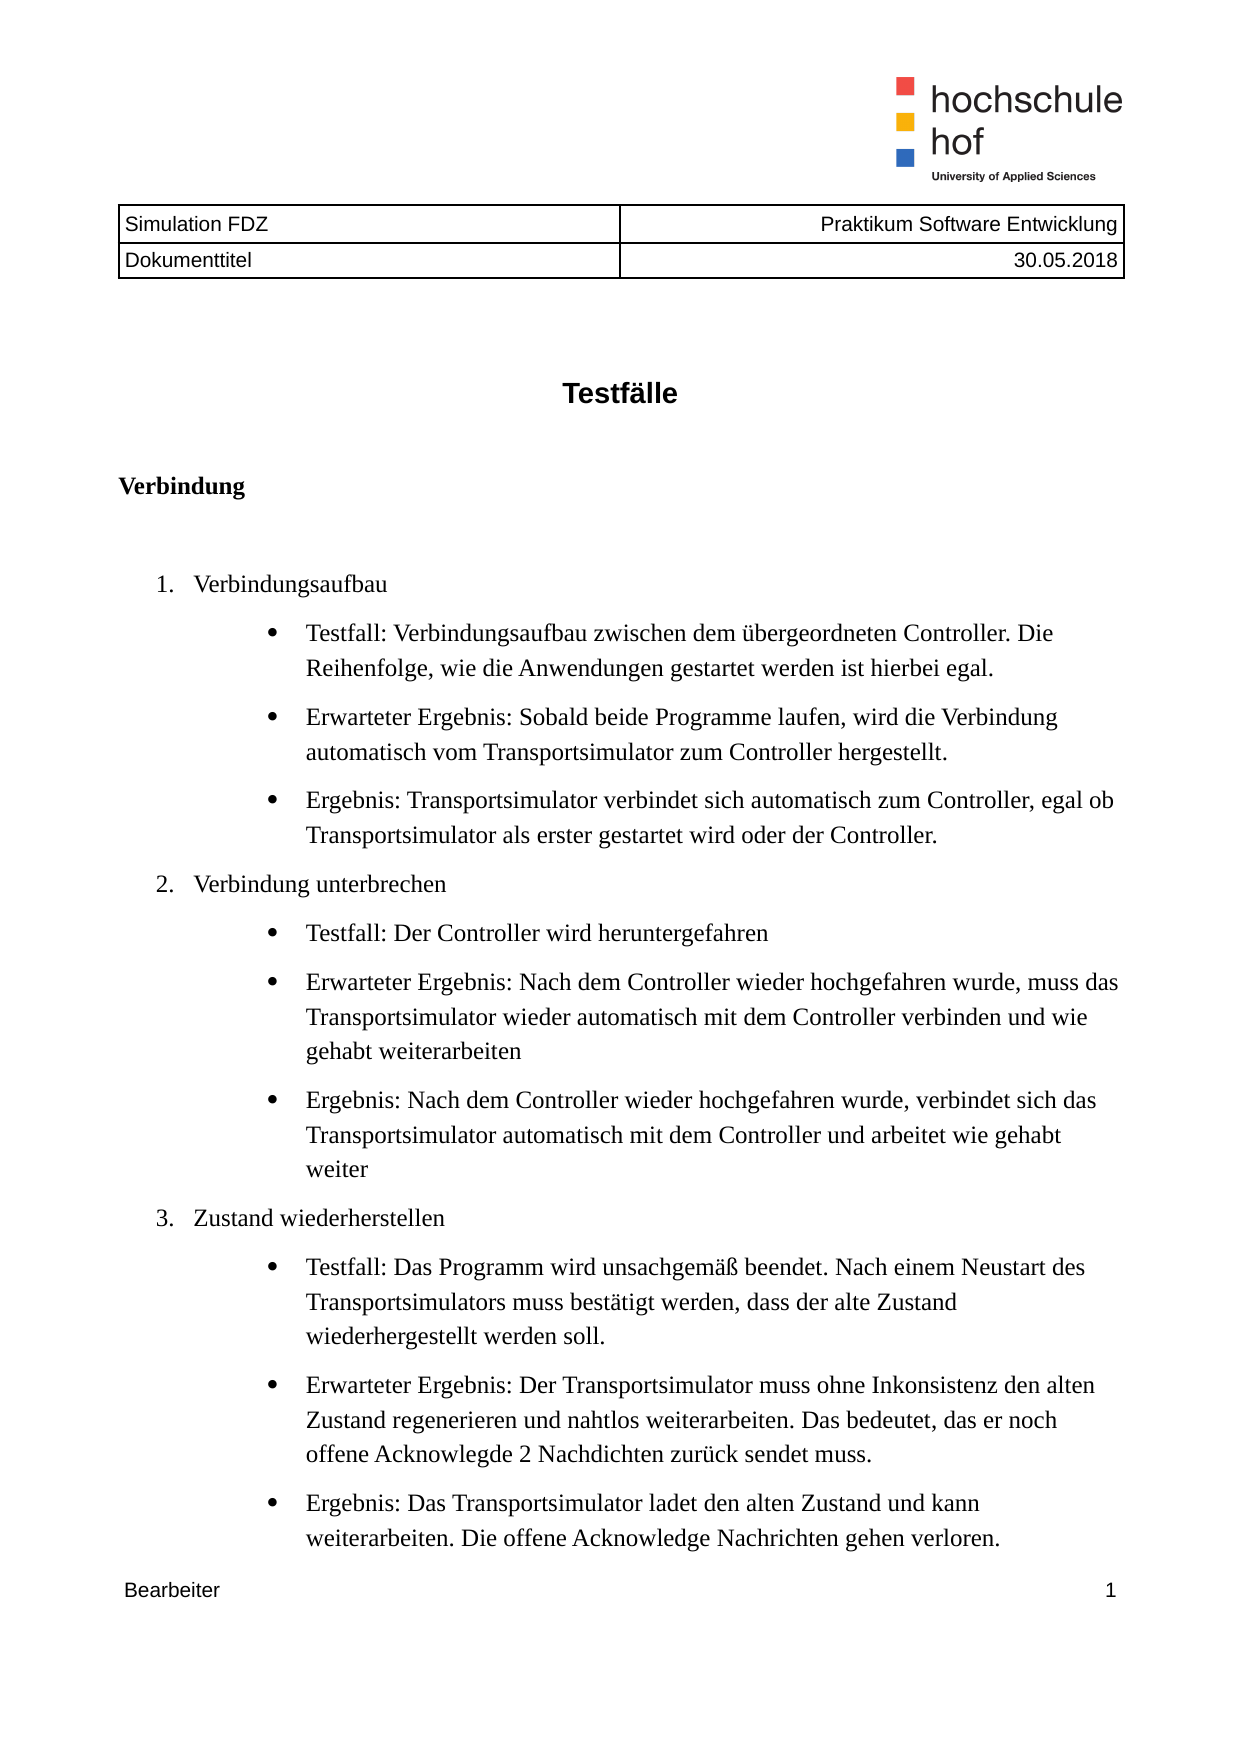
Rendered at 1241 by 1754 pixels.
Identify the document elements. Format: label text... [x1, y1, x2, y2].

list Erwarteter Ergebnis: Der Transportsimulator muss ohne Inkonsistenz den alten Zustand regenerieren und nahtlos weiterarbeiten. Das bedeutet, das er noch offene Acknowlegde 2 Nachdichten zurück sendet muss. [268, 1370, 1122, 1468]
subtitle Testfälle [118, 376, 1122, 410]
text Verbindung [118, 471, 1122, 500]
list Testfall: Das Programm wird unsachgemäß beendet. Nach einem Neustart des Transportsimulators muss bestätigt werden, dass der alte Zustand wiederhergestellt werden soll. [268, 1252, 1122, 1350]
list Zustand wiederherstellen [156, 1203, 1122, 1232]
list Erwarteter Ergebnis: Nach dem Controller wieder hochgefahren wurde, muss das Transportsimulator wieder automatisch mit dem Controller verbinden und wie gehabt weiterarbeiten [268, 967, 1122, 1065]
list Ergebnis: Nach dem Controller wieder hochgefahren wurde, verbindet sich das Transportsimulator automatisch mit dem Controller und arbeitet wie gehabt weiter [268, 1085, 1122, 1183]
list Verbindung unterbrechen [156, 869, 1122, 898]
list Ergebnis: Transportsimulator verbindet sich automatisch zum Controller, egal ob Transportsimulator als erster gestartet wird oder der Controller. [268, 786, 1122, 849]
list Testfall: Verbindungsaufbau zwischen dem übergeordneten Controller. Die Reihenfolge, wie die Anwendungen gestartet werden ist hierbei egal. [268, 618, 1122, 682]
list Erwarteter Ergebnis: Sobald beide Programme laufen, wird die Verbindung automatisch vom Transportsimulator zum Controller hergestellt. [268, 702, 1122, 765]
list Verbindungsaufbau [156, 569, 1122, 598]
list Testfall: Der Controller wird heruntergefahren [268, 918, 1122, 947]
list Ergebnis: Das Transportsimulator ladet den alten Zustand und kann weiterarbeiten. Die offene Acknowledge Nachrichten gehen verloren. [268, 1488, 1122, 1552]
